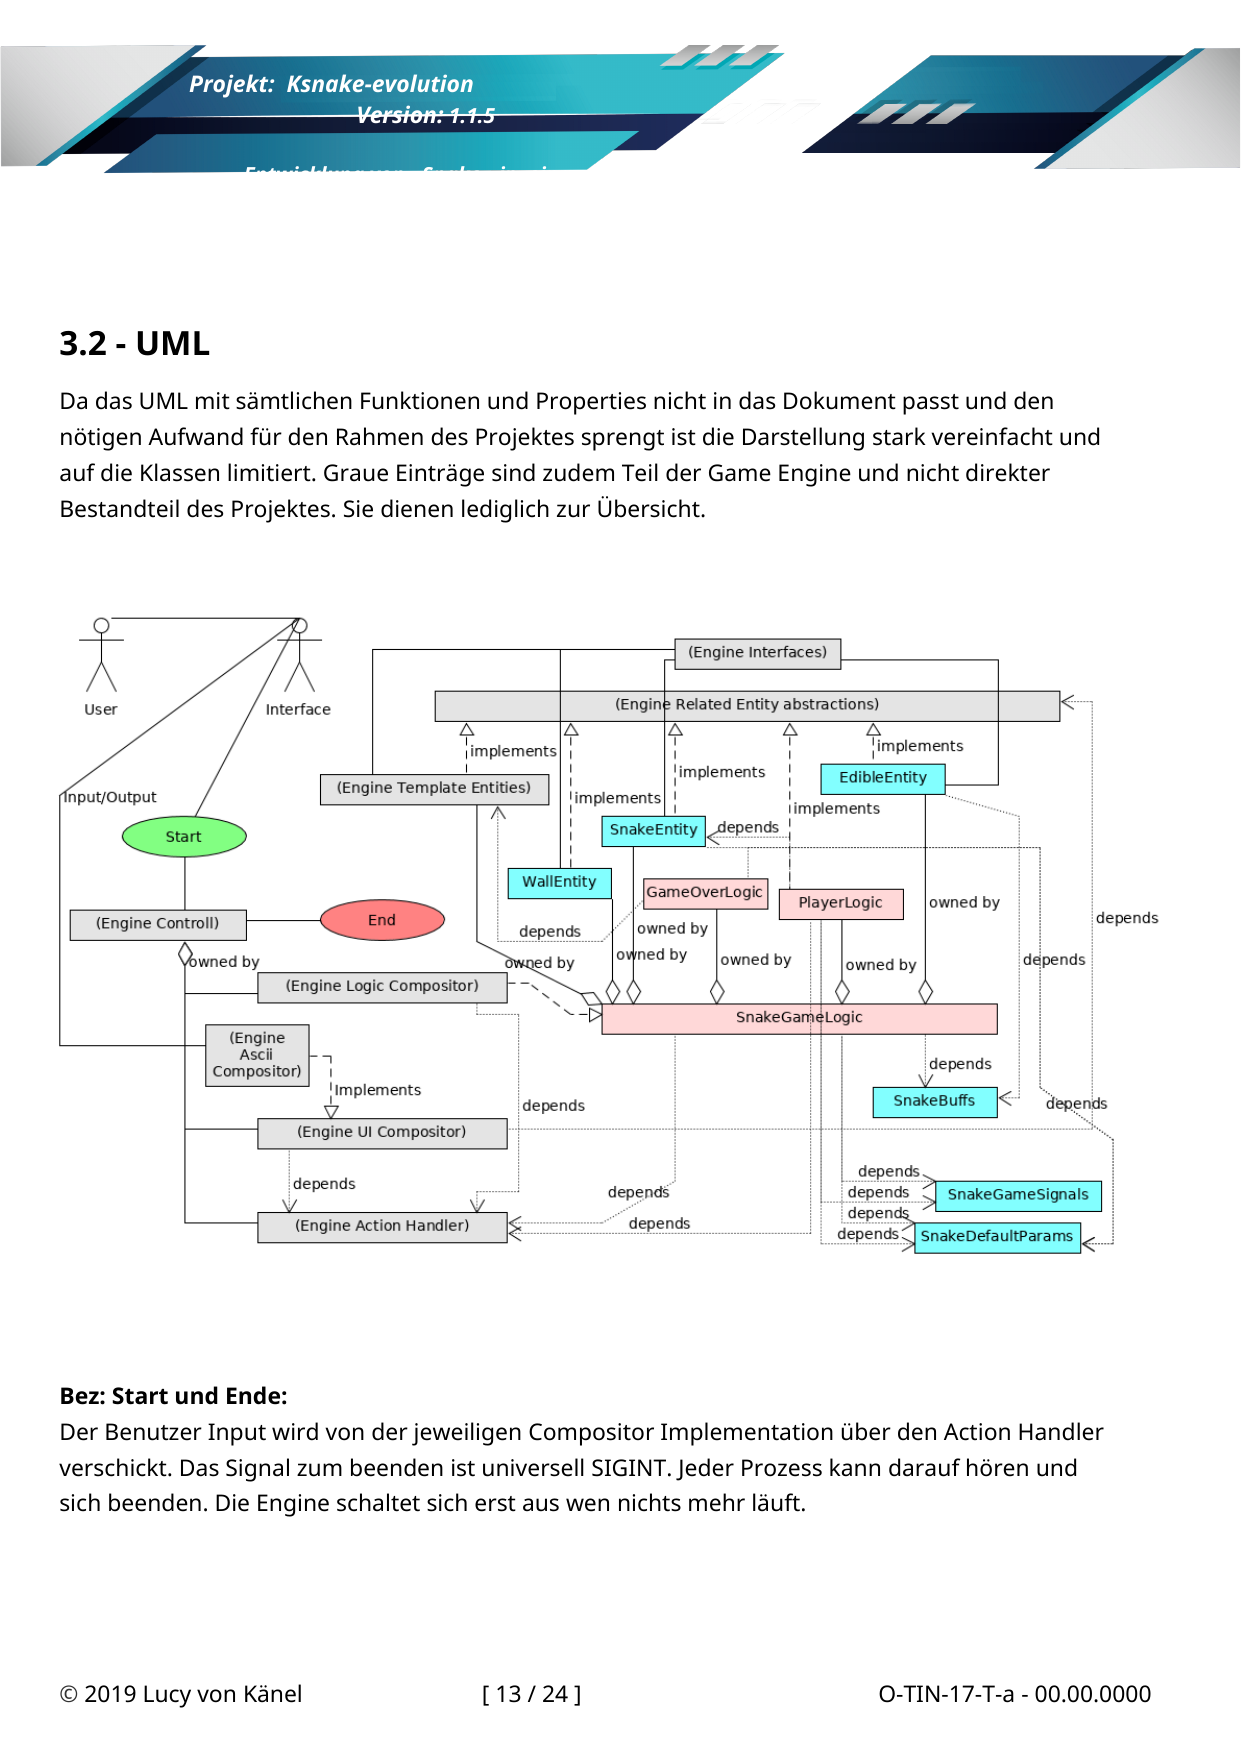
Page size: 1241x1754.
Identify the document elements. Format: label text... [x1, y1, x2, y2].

picture [0, 38, 1241, 176]
text Da das UML mit sämtlichen Funktionen und Properties nicht in das Dokument passt und den nötigen Aufwand für den Rahmen des Projektes sprengt ist die Darstellung stark vereinfacht und auf die Klassen limitiert. Graue Einträge sind zudem Teil der Game Engine und nicht direkter Bestandteil des Projektes. Sie dienen lediglich zur Übersicht. [59, 385, 1122, 524]
text Bez: Start und Ende: Der Benutzer Input wird von der jeweiligen Compositor Implementation über den Action Handler verschickt. Das Signal zum beenden ist universell SIGINT. Jeder Prozess kann darauf hören und sich beenden. Die Engine schaltet sich erst aus wen nichts mehr läuft. [59, 1379, 1122, 1519]
picture [28, 576, 1195, 1285]
subtitle UML [59, 320, 1122, 366]
